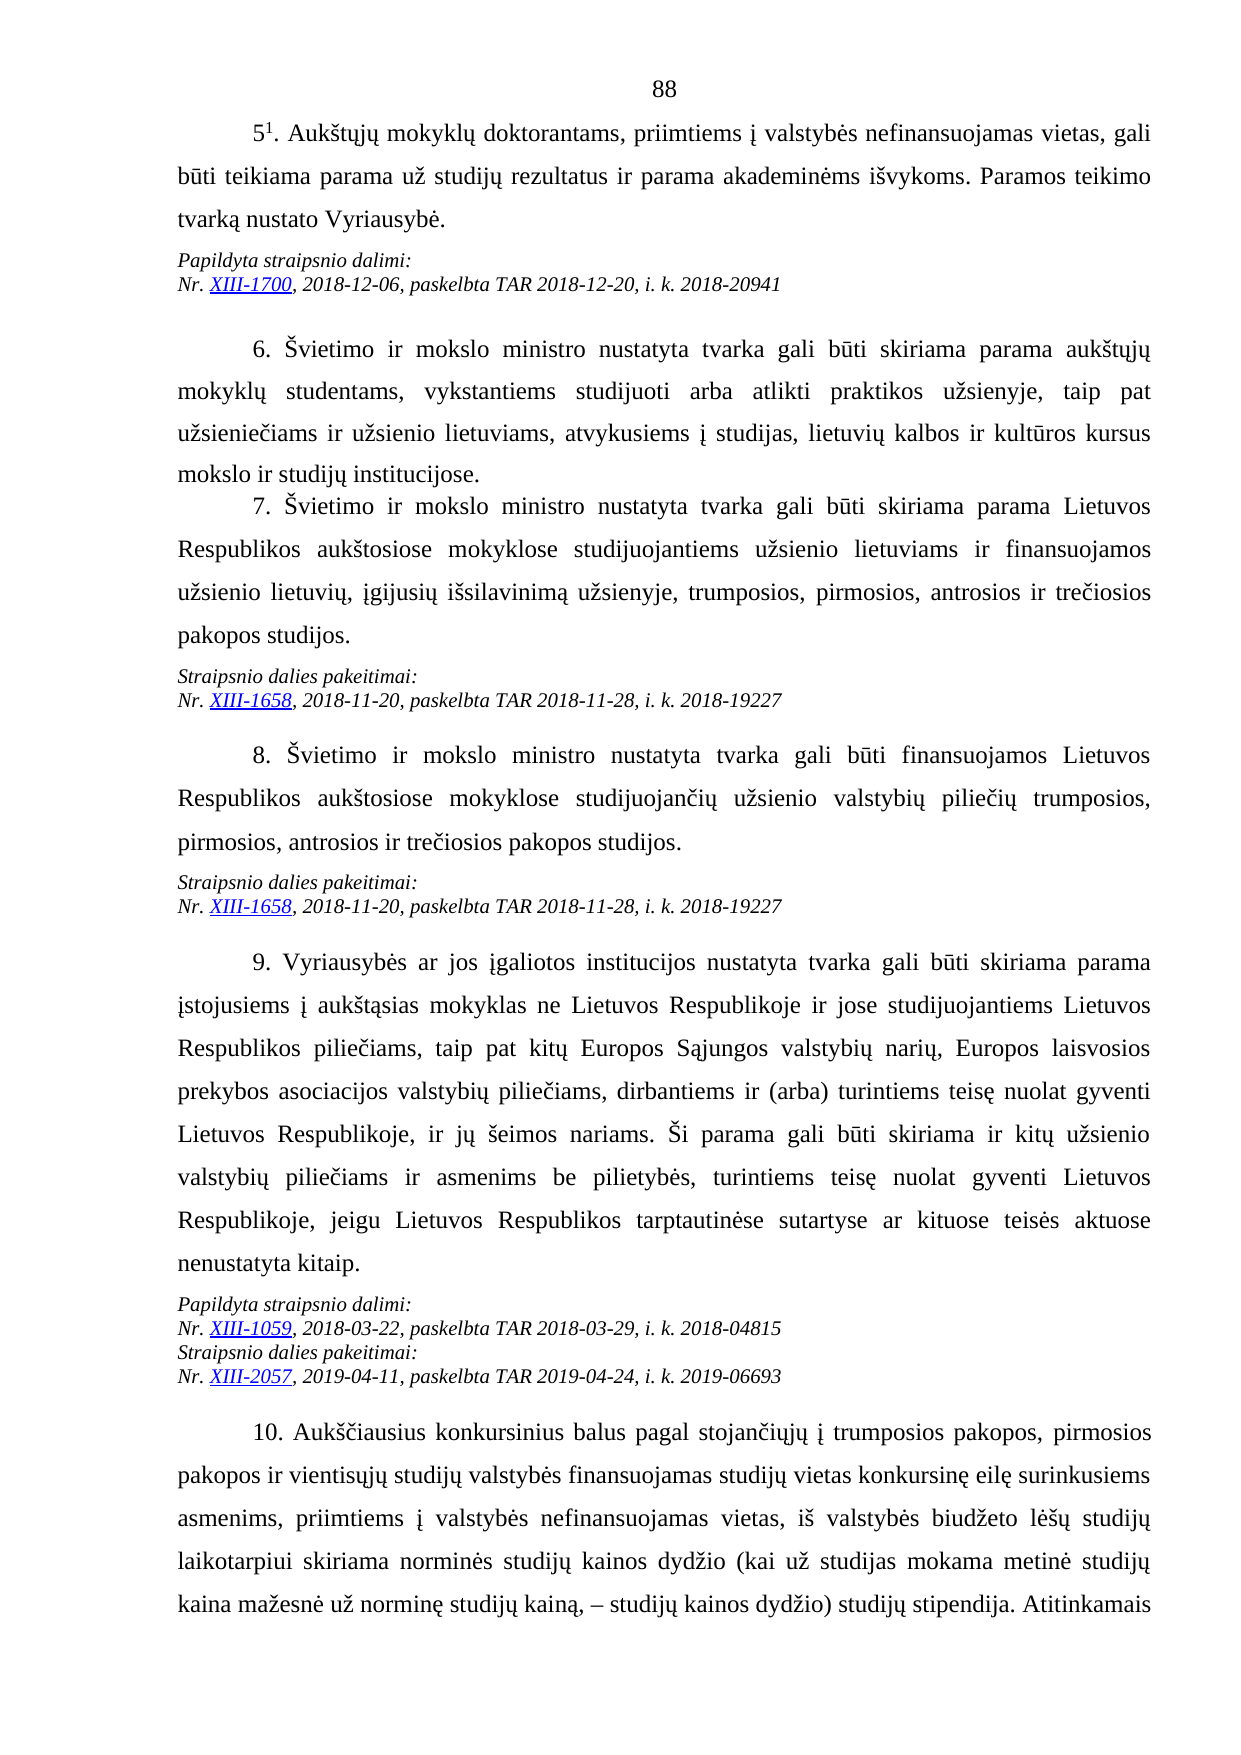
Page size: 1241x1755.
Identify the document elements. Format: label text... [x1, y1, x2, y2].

text Straipsnio dalies pakeitimai: [177, 870, 1152, 894]
text Nr. XIII-1658, 2018-11-20, paskelbta TAR 2018-11-28, i. k. 2018-19227 [177, 688, 1152, 712]
text 51. Aukštųjų mokyklų doktorantams, priimtiems į valstybės nefinansuojamas vietas, gali būti teikiama parama už studijų rezultatus ir parama akademinėms išvykoms. Paramos teikimo tvarką nustato Vyriausybė. [177, 118, 1152, 233]
text 7. Švietimo ir mokslo ministro nustatyta tvarka gali būti skiriama parama Lietuvos Respublikos aukštosiose mokyklose studijuojantiems užsienio lietuviams ir finansuojamos užsienio lietuvių, įgijusių išsilavinimą užsienyje, trumposios, pirmosios, antrosios ir trečiosios pakopos studijos. [177, 491, 1152, 649]
text 8. Švietimo ir mokslo ministro nustatyta tvarka gali būti finansuojamos Lietuvos Respublikos aukštosiose mokyklose studijuojančių užsienio valstybių piliečių trumposios, pirmosios, antrosios ir trečiosios pakopos studijos. [177, 740, 1152, 855]
text 6. Švietimo ir mokslo ministro nustatyta tvarka gali būti skiriama parama aukštųjų mokyklų studentams, vykstantiems studijuoti arba atlikti praktikos užsienyje, taip pat užsieniečiams ir užsienio lietuviams, atvykusiems į studijas, lietuvių kalbos ir kultūros kursus mokslo ir studijų institucijose. [177, 324, 1152, 491]
text Nr. XIII-1059, 2018-03-22, paskelbta TAR 2018-03-29, i. k. 2018-04815 [177, 1316, 1152, 1340]
text Papildyta straipsnio dalimi: [177, 247, 1152, 272]
text Straipsnio dalies pakeitimai: [177, 1340, 1152, 1364]
text Nr. XIII-1658, 2018-11-20, paskelbta TAR 2018-11-28, i. k. 2018-19227 [177, 894, 1152, 918]
text Papildyta straipsnio dalimi: [177, 1292, 1152, 1316]
text Straipsnio dalies pakeitimai: [177, 663, 1152, 688]
text Nr. XIII-2057, 2019-04-11, paskelbta TAR 2019-04-24, i. k. 2019-06693 [177, 1364, 1152, 1388]
text Nr. XIII-1700, 2018-12-06, paskelbta TAR 2018-12-20, i. k. 2018-20941 [177, 272, 1152, 296]
text 9. Vyriausybės ar jos įgaliotos institucijos nustatyta tvarka gali būti skiriama parama įstojusiems į aukštąsias mokyklas ne Lietuvos Respublikoje ir jose studijuojantiems Lietuvos Respublikos piliečiams, taip pat kitų Europos Sąjungos valstybių narių, Europos laisvosios prekybos asociacijos valstybių piliečiams, dirbantiems ir (arba) turintiems teisę nuolat gyventi Lietuvos Respublikoje, ir jų šeimos nariams. Ši parama gali būti skiriama ir kitų užsienio valstybių piliečiams ir asmenims be pilietybės, turintiems teisę nuolat gyventi Lietuvos Respublikoje, jeigu Lietuvos Respublikos tarptautinėse sutartyse ar kituose teisės aktuose nenustatyta kitaip. [177, 947, 1152, 1277]
text 10. Aukščiausius konkursinius balus pagal stojančiųjų į trumposios pakopos, pirmosios pakopos ir vientisųjų studijų valstybės finansuojamas studijų vietas konkursinę eilę surinkusiems asmenims, priimtiems į valstybės nefinansuojamas vietas, iš valstybės biudžeto lėšų studijų laikotarpiui skiriama norminės studijų kainos dydžio (kai už studijas mokama metinė studijų kaina mažesnė už norminę studijų kainą, – studijų kainos dydžio) studijų stipendija. Atitinkamais [177, 1417, 1152, 1618]
